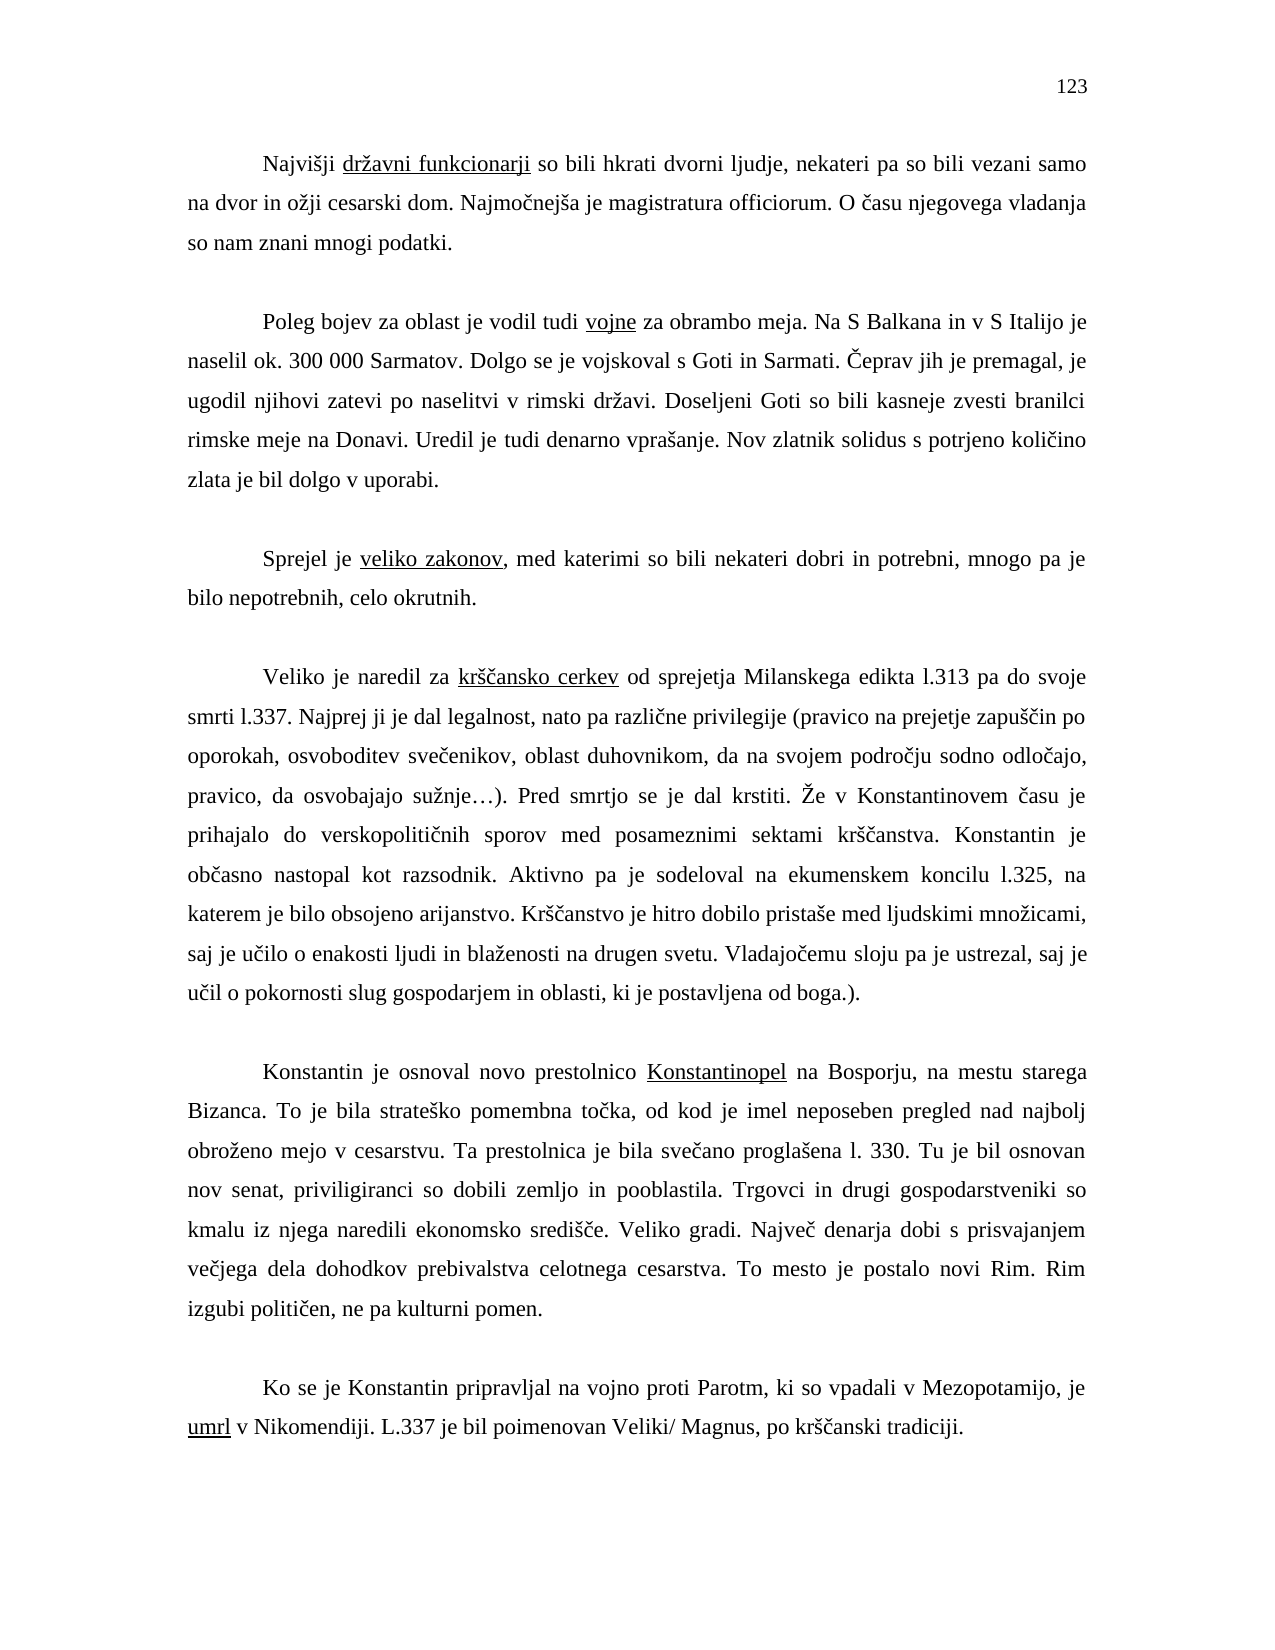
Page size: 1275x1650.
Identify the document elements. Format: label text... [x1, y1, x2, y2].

text Najvišji državni funkcionarji so bili hkrati dvorni ljudje, nekateri pa so bili vezani samo na dvor in ožji cesarski dom. Najmočnejša je magistratura officiorum. O času njegovega vladanja so nam znani mnogi podatki. [187, 150, 1087, 255]
text Poleg bojev za oblast je vodil tudi vojne za obrambo meja. Na S Balkana in v S Italijo je naselil ok. 300 000 Sarmatov. Dolgo se je vojskoval s Goti in Sarmati. Čeprav jih je premagal, je ugodil njihovi zatevi po naselitvi v rimski državi. Doseljeni Goti so bili kasneje zvesti branilci rimske meje na Donavi. Uredil je tudi denarno vprašanje. Nov zlatnik solidus s potrjeno količino zlata je bil dolgo v uporabi. [187, 308, 1087, 492]
text Sprejel je veliko zakonov, med katerimi so bili nekateri dobri in potrebni, mnogo pa je bilo nepotrebnih, celo okrutnih. [187, 545, 1087, 611]
text Ko se je Konstantin pripravljal na vojno proti Parotm, ki so vpadali v Mezopotamijo, je umrl v Nikomendiji. L.337 je bil poimenovan Veliki/ Magnus, po krščanski tradiciji. [187, 1374, 1087, 1440]
text Konstantin je osnoval novo prestolnico Konstantinopel na Bosporju, na mestu starega Bizanca. To je bila strateško pomembna točka, od kod je imel neposeben pregled nad najbolj obroženo mejo v cesarstvu. Ta prestolnica je bila svečano proglašena l. 330. Tu je bil osnovan nov senat, priviligiranci so dobili zemljo in pooblastila. Trgovci in drugi gospodarstveniki so kmalu iz njega naredili ekonomsko središče. Veliko gradi. Največ denarja dobi s prisvajanjem večjega dela dohodkov prebivalstva celotnega cesarstva. To mesto je postalo novi Rim. Rim izgubi političen, ne pa kulturni pomen. [187, 1058, 1087, 1321]
text Veliko je naredil za krščansko cerkev od sprejetja Milanskega edikta l.313 pa do svoje smrti l.337. Najprej ji je dal legalnost, nato pa različne privilegije (pravico na prejetje zapuščin po oporokah, osvoboditev svečenikov, oblast duhovnikom, da na svojem področju sodno odločajo, pravico, da osvobajajo sužnje…). Pred smrtjo se je dal krstiti. Že v Konstantinovem času je prihajalo do verskopolitičnih sporov med posameznimi sektami krščanstva. Konstantin je občasno nastopal kot razsodnik. Aktivno pa je sodeloval na ekumenskem koncilu l.325, na katerem je bilo obsojeno arijanstvo. Krščanstvo je hitro dobilo pristaše med ljudskimi množicami, saj je učilo o enakosti ljudi in blaženosti na drugen svetu. Vladajočemu sloju pa je ustrezal, saj je učil o pokornosti slug gospodarjem in oblasti, ki je postavljena od boga.). [187, 663, 1087, 1005]
